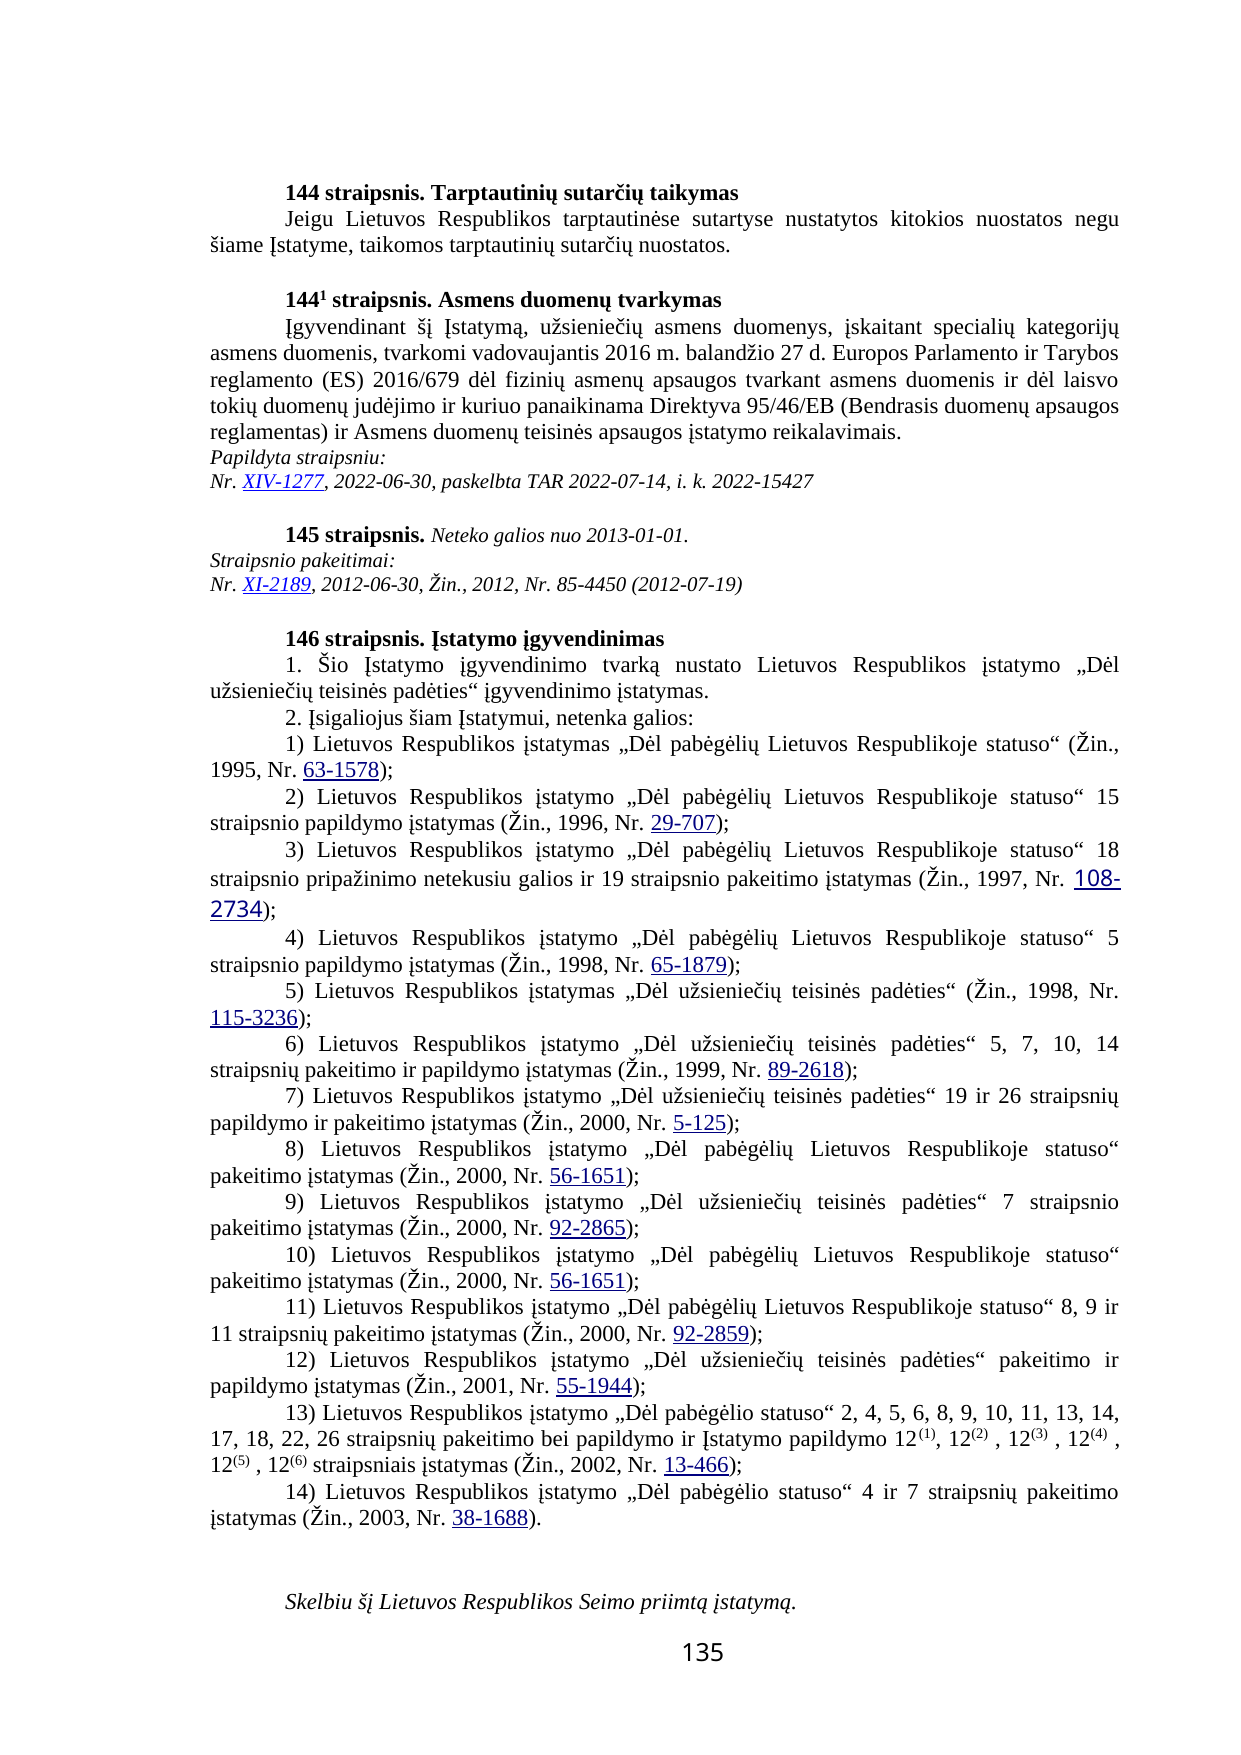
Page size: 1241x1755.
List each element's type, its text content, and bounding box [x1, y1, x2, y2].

text Nr. XI-2189, 2012-06-30, Žin., 2012, Nr. 85-4450 (2012-07-19) [210, 572, 1120, 596]
text 14) Lietuvos Respublikos įstatymo „Dėl pabėgėlio statuso“ 4 ir 7 straipsnių pakeitimo įstatymas (Žin., 2003, Nr. 38-1688). [210, 1478, 1120, 1531]
text 8) Lietuvos Respublikos įstatymo „Dėl pabėgėlių Lietuvos Respublikoje statuso“ pakeitimo įstatymas (Žin., 2000, Nr. 56-1651); [210, 1135, 1120, 1188]
text 10) Lietuvos Respublikos įstatymo „Dėl pabėgėlių Lietuvos Respublikoje statuso“ pakeitimo įstatymas (Žin., 2000, Nr. 56-1651); [210, 1241, 1120, 1293]
text 144 straipsnis. Tarptautinių sutarčių taikymas [210, 179, 1120, 205]
text 1) Lietuvos Respublikos įstatymas „Dėl pabėgėlių Lietuvos Respublikoje statuso“ (Žin., 1995, Nr. 63-1578); [210, 730, 1120, 783]
text 3) Lietuvos Respublikos įstatymo „Dėl pabėgėlių Lietuvos Respublikoje statuso“ 18 straipsnio pripažinimo netekusiu galios ir 19 straipsnio pakeitimo įstatymas (Žin., 1997, Nr. 108-2734); [210, 836, 1120, 924]
text 6) Lietuvos Respublikos įstatymo „Dėl užsieniečių teisinės padėties“ 5, 7, 10, 14 straipsnių pakeitimo ir papildymo įstatymas (Žin., 1999, Nr. 89-2618); [210, 1030, 1120, 1083]
text 1441 straipsnis. Asmens duomenų tvarkymas [210, 287, 1120, 313]
text Jeigu Lietuvos Respublikos tarptautinėse sutartyse nustatytos kitokios nuostatos negu šiame Įstatyme, taikomos tarptautinių sutarčių nuostatos. [210, 205, 1120, 258]
text 7) Lietuvos Respublikos įstatymo „Dėl užsieniečių teisinės padėties“ 19 ir 26 straipsnių papildymo ir pakeitimo įstatymas (Žin., 2000, Nr. 5-125); [210, 1083, 1120, 1135]
text 12) Lietuvos Respublikos įstatymo „Dėl užsieniečių teisinės padėties“ pakeitimo ir papildymo įstatymas (Žin., 2001, Nr. 55-1944); [210, 1346, 1120, 1399]
text 1. Šio Įstatymo įgyvendinimo tvarką nustato Lietuvos Respublikos įstatymo „Dėl užsieniečių teisinės padėties“ įgyvendinimo įstatymas. [210, 651, 1120, 704]
text 4) Lietuvos Respublikos įstatymo „Dėl pabėgėlių Lietuvos Respublikoje statuso“ 5 straipsnio papildymo įstatymas (Žin., 1998, Nr. 65-1879); [210, 924, 1120, 977]
text 2. Įsigaliojus šiam Įstatymui, netenka galios: [210, 704, 1120, 730]
text 145 straipsnis. Neteko galios nuo 2013-01-01. [210, 522, 1120, 548]
text Nr. XIV-1277, 2022-06-30, paskelbta TAR 2022-07-14, i. k. 2022-15427 [210, 469, 1120, 493]
text Skelbiu šį Lietuvos Respublikos Seimo priimtą įstatymą. [210, 1588, 1120, 1614]
text 13) Lietuvos Respublikos įstatymo „Dėl pabėgėlio statuso“ 2, 4, 5, 6, 8, 9, 10, 11, 13, 14, 17, 18, 22, 26 straipsnių pakeitimo bei papildymo ir Įstatymo papildymo 12(1), 12(2) , 12(3) , 12(4) , 12(5) , 12(6) straipsniais įstatymas (Žin., 2002, Nr. 13-466); [210, 1399, 1120, 1478]
text 5) Lietuvos Respublikos įstatymas „Dėl užsieniečių teisinės padėties“ (Žin., 1998, Nr. 115-3236); [210, 977, 1120, 1030]
text 146 straipsnis. Įstatymo įgyvendinimas [210, 625, 1120, 651]
text Papildyta straipsniu: [210, 445, 1120, 469]
text 2) Lietuvos Respublikos įstatymo „Dėl pabėgėlių Lietuvos Respublikoje statuso“ 15 straipsnio papildymo įstatymas (Žin., 1996, Nr. 29-707); [210, 783, 1120, 836]
text Straipsnio pakeitimai: [210, 548, 1120, 572]
text Įgyvendinant šį Įstatymą, užsieniečių asmens duomenys, įskaitant specialių kategorijų asmens duomenis, tvarkomi vadovaujantis 2016 m. balandžio 27 d. Europos Parlamento ir Tarybos reglamento (ES) 2016/679 dėl fizinių asmenų apsaugos tvarkant asmens duomenis ir dėl laisvo tokių duomenų judėjimo ir kuriuo panaikinama Direktyva 95/46/EB (Bendrasis duomenų apsaugos reglamentas) ir Asmens duomenų teisinės apsaugos įstatymo reikalavimais. [210, 313, 1120, 445]
text 9) Lietuvos Respublikos įstatymo „Dėl užsieniečių teisinės padėties“ 7 straipsnio pakeitimo įstatymas (Žin., 2000, Nr. 92-2865); [210, 1188, 1120, 1241]
text 11) Lietuvos Respublikos įstatymo „Dėl pabėgėlių Lietuvos Respublikoje statuso“ 8, 9 ir 11 straipsnių pakeitimo įstatymas (Žin., 2000, Nr. 92-2859); [210, 1293, 1120, 1346]
